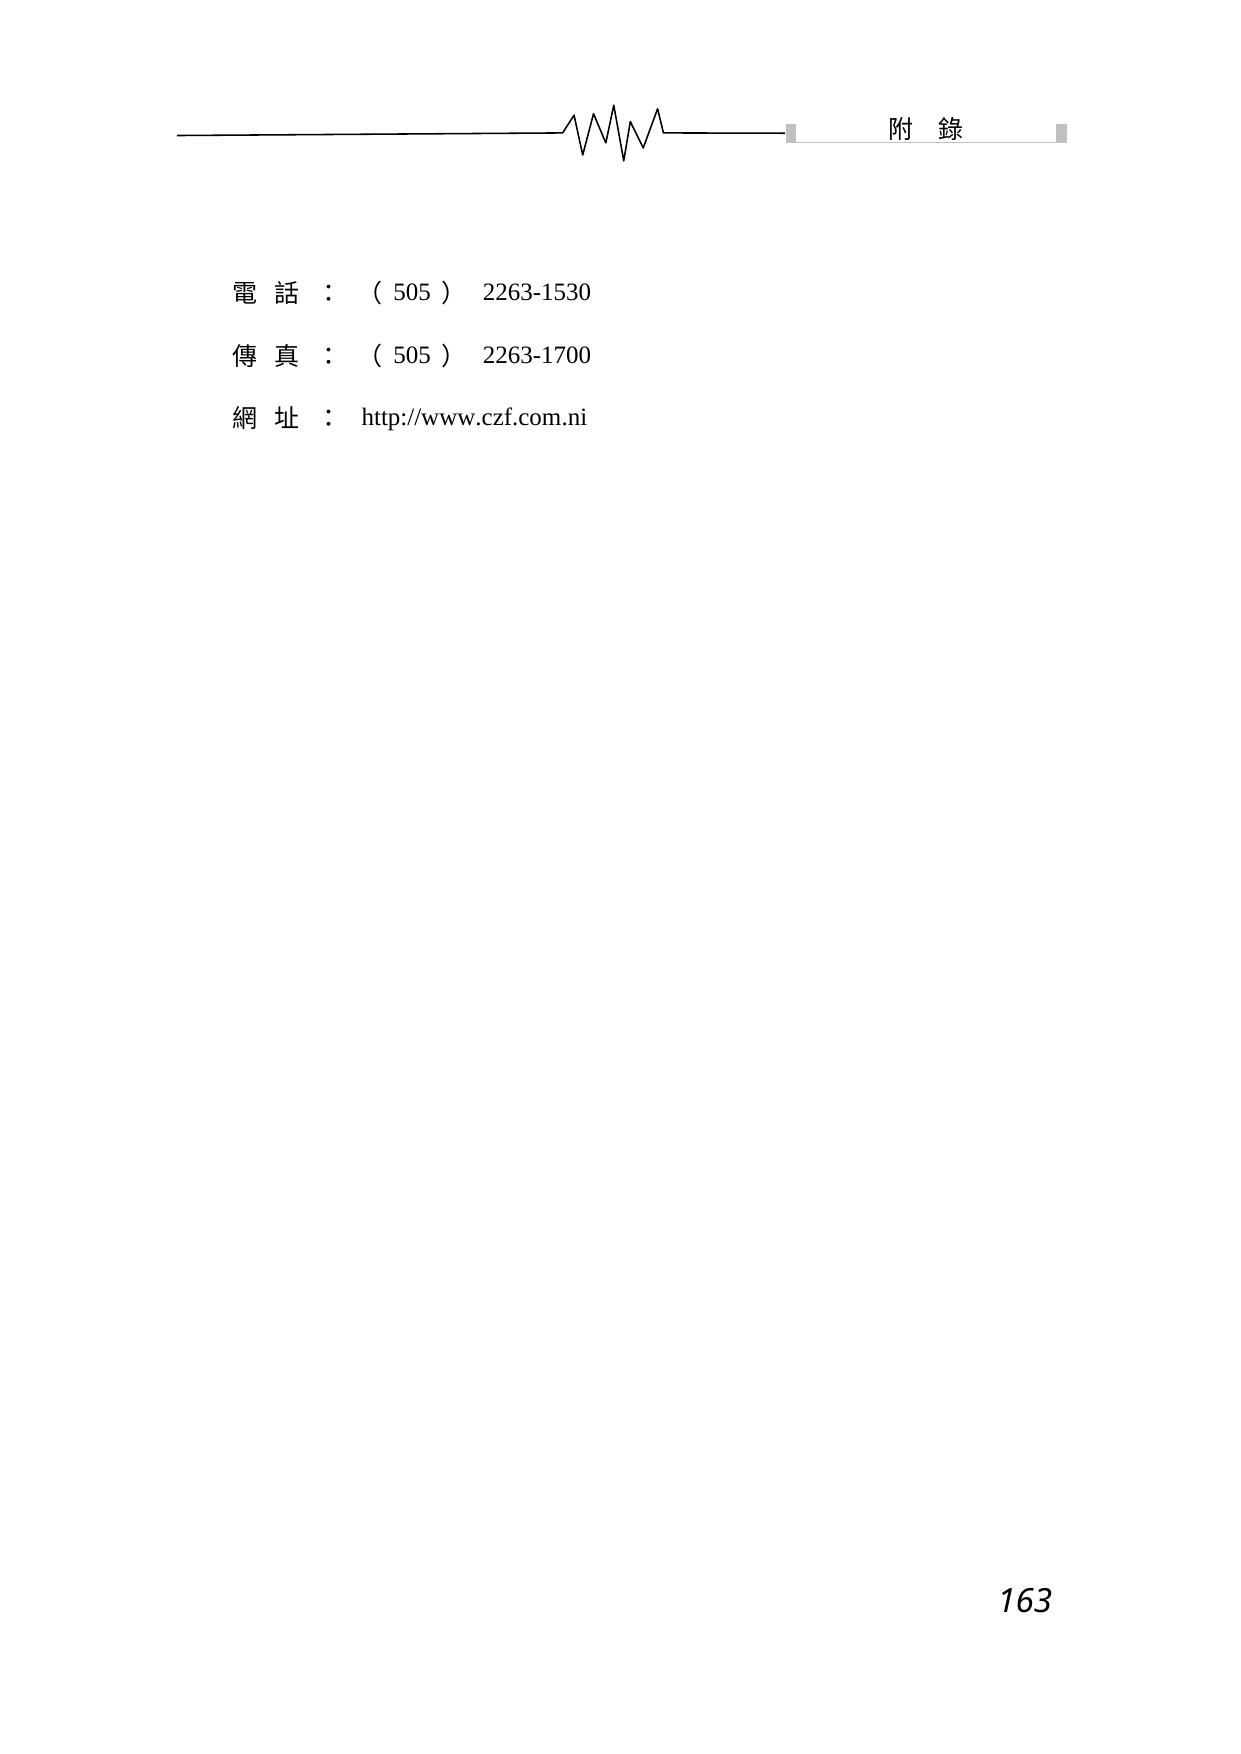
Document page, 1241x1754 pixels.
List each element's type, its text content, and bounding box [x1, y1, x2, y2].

text 網址：http://www.czf.com.ni [207, 375, 1058, 438]
text 電話：（505）2263-1530 [207, 250, 1058, 313]
text 傳真：（505）2263-1700 [207, 313, 1058, 375]
